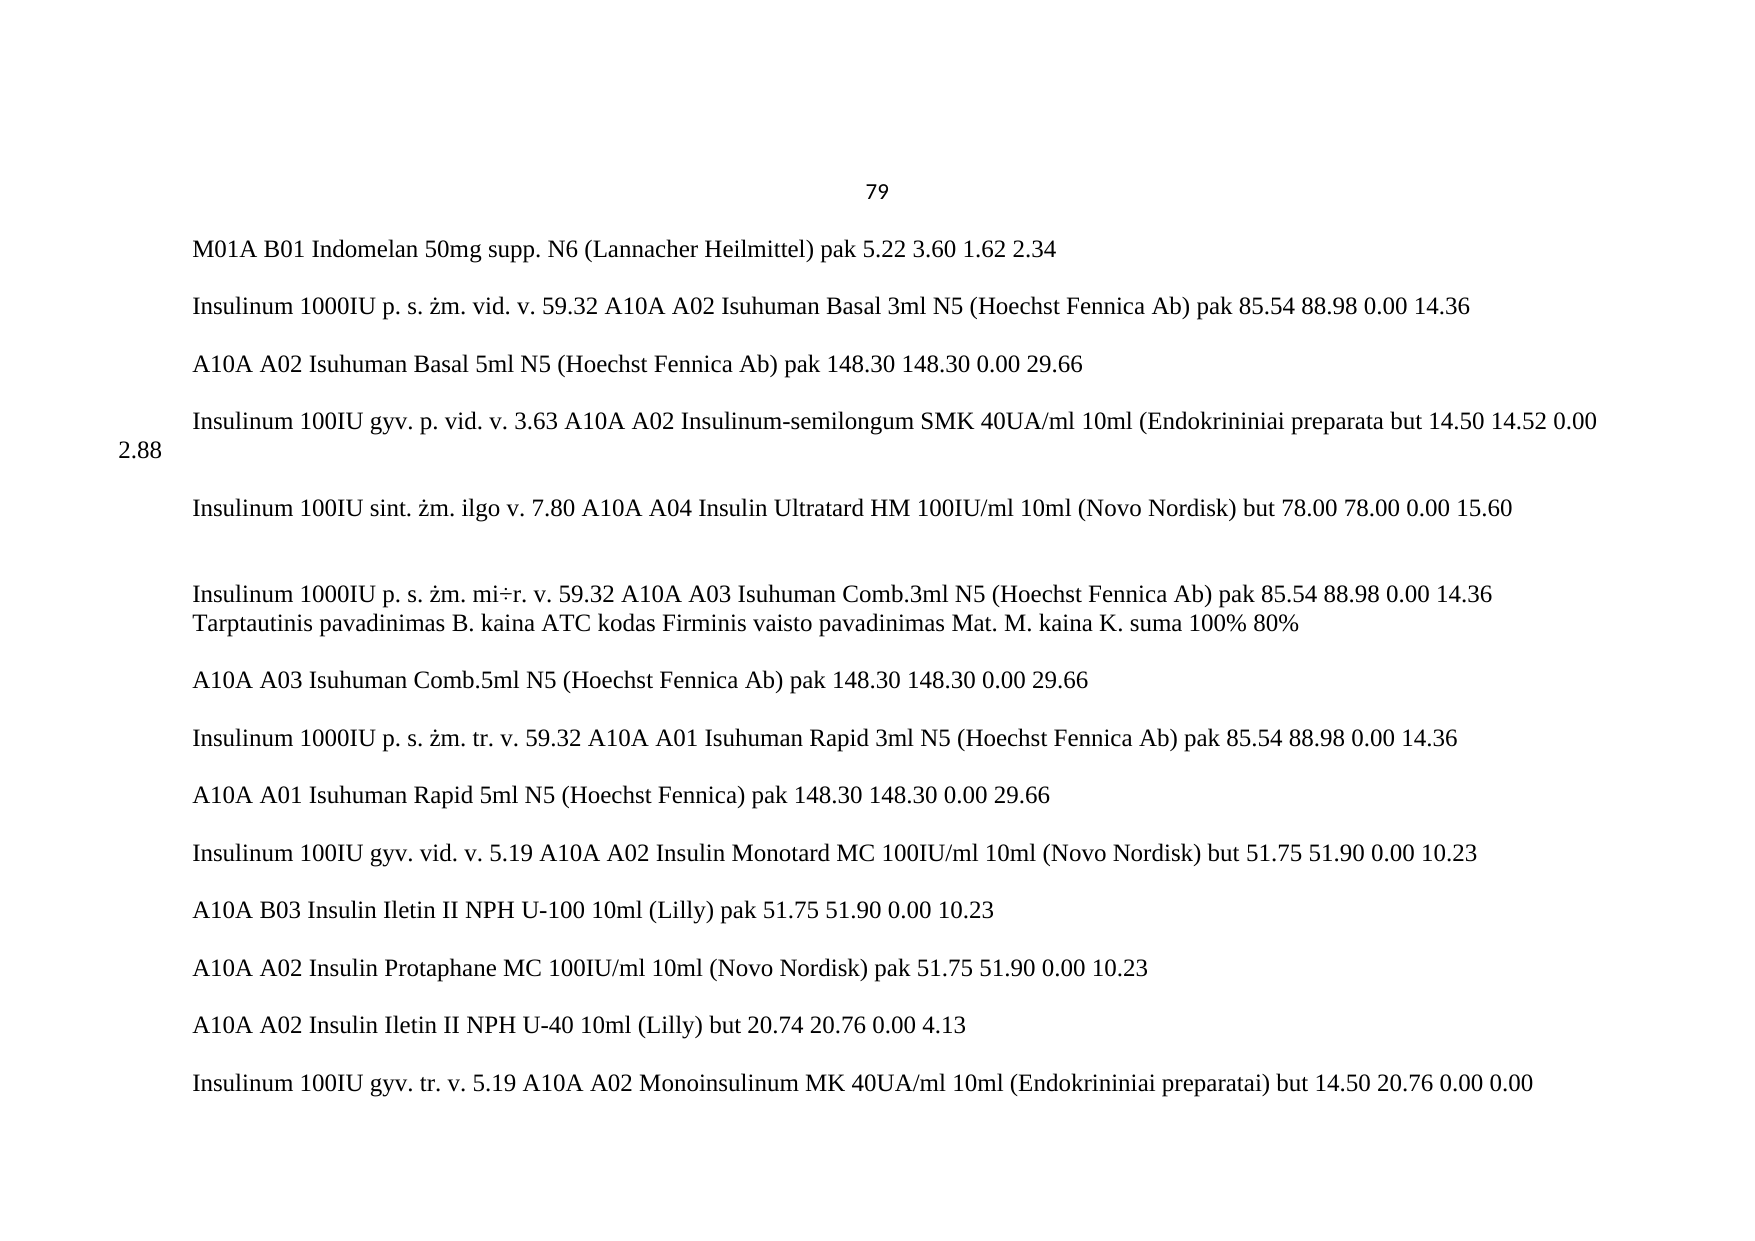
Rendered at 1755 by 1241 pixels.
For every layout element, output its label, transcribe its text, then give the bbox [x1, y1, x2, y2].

text Insulinum 100IU gyv. vid. v. 5.19 A10A A02 Insulin Monotard MC 100IU/ml 10ml (Novo Nordisk) but 51.75 51.90 0.00 10.23 [118, 838, 1636, 866]
text Insulinum 100IU gyv. tr. v. 5.19 A10A A02 Monoinsulinum MK 40UA/ml 10ml (Endokrininiai preparatai) but 14.50 20.76 0.00 0.00 [118, 1068, 1636, 1096]
text Insulinum 100IU gyv. p. vid. v. 3.63 A10A A02 Insulinum-semilongum SMK 40UA/ml 10ml (Endokrininiai preparata but 14.50 14.52 0.00 2.88 [118, 406, 1636, 464]
text Insulinum 100IU sint. żm. ilgo v. 7.80 A10A A04 Insulin Ultratard HM 100IU/ml 10ml (Novo Nordisk) but 78.00 78.00 0.00 15.60 [118, 493, 1636, 521]
text M01A B01 Indomelan 50mg supp. N6 (Lannacher Heilmittel) pak 5.22 3.60 1.62 2.34 [118, 234, 1636, 263]
text Insulinum 1000IU p. s. żm. mi÷r. v. 59.32 A10A A03 Isuhuman Comb.3ml N5 (Hoechst Fennica Ab) pak 85.54 88.98 0.00 14.36 [118, 579, 1636, 608]
text A10A A01 Isuhuman Rapid 5ml N5 (Hoechst Fennica) pak 148.30 148.30 0.00 29.66 [118, 780, 1636, 809]
text Tarptautinis pavadinimas B. kaina ATC kodas Firminis vaisto pavadinimas Mat. M. kaina K. suma 100% 80% [118, 608, 1636, 636]
text A10A A02 Insulin Iletin II NPH U-40 10ml (Lilly) but 20.74 20.76 0.00 4.13 [118, 1010, 1636, 1039]
text Insulinum 1000IU p. s. żm. vid. v. 59.32 A10A A02 Isuhuman Basal 3ml N5 (Hoechst Fennica Ab) pak 85.54 88.98 0.00 14.36 [118, 291, 1636, 320]
text Insulinum 1000IU p. s. żm. tr. v. 59.32 A10A A01 Isuhuman Rapid 3ml N5 (Hoechst Fennica Ab) pak 85.54 88.98 0.00 14.36 [118, 723, 1636, 751]
text A10A A03 Isuhuman Comb.5ml N5 (Hoechst Fennica Ab) pak 148.30 148.30 0.00 29.66 [118, 665, 1636, 694]
text A10A B03 Insulin Iletin II NPH U-100 10ml (Lilly) pak 51.75 51.90 0.00 10.23 [118, 895, 1636, 924]
text A10A A02 Insulin Protaphane MC 100IU/ml 10ml (Novo Nordisk) pak 51.75 51.90 0.00 10.23 [118, 953, 1636, 981]
text A10A A02 Isuhuman Basal 5ml N5 (Hoechst Fennica Ab) pak 148.30 148.30 0.00 29.66 [118, 349, 1636, 378]
